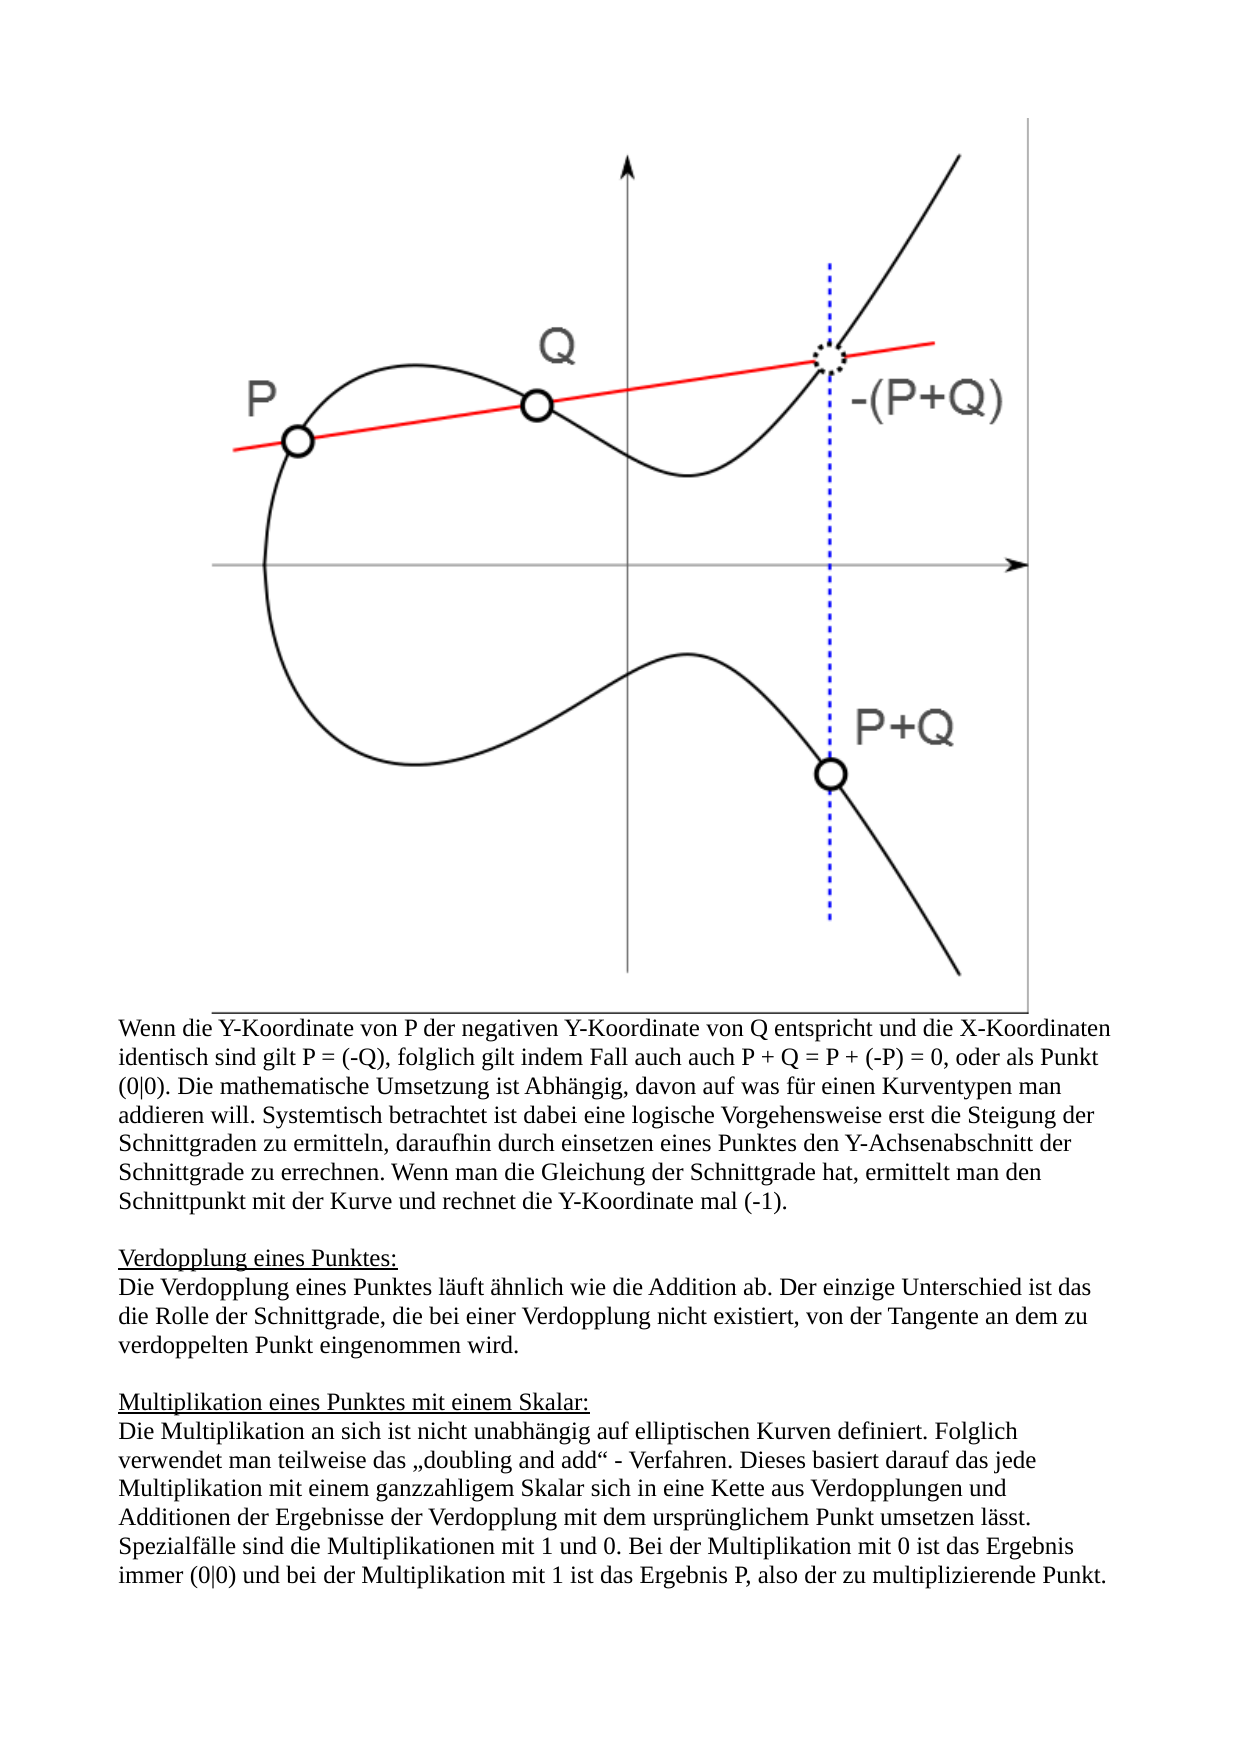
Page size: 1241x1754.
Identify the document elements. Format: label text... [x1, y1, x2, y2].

text Wenn die Y-Koordinate von P der negativen Y-Koordinate von Q entspricht und die X-Koordinaten identisch sind gilt P = (-Q), folglich gilt indem Fall auch auch P + Q = P + (-P) = 0, oder als Punkt (0|0). Die mathematische Umsetzung ist Abhängig, davon auf was für einen Kurventypen man addieren will. Systemtisch betrachtet ist dabei eine logische Vorgehensweise erst die Steigung der Schnittgraden zu ermitteln, daraufhin durch einsetzen eines Punktes den Y-Achsenabschnitt der Schnittgrade zu errechnen. Wenn man die Gleichung der Schnittgrade hat, ermittelt man den Schnittpunkt mit der Kurve und rechnet die Y-Koordinate mal (-1). [118, 1014, 1122, 1215]
text Spezialfälle sind die Multiplikationen mit 1 und 0. Bei der Multiplikation mit 0 ist das Ergebnis immer (0|0) und bei der Multiplikation mit 1 ist das Ergebnis P, also der zu multiplizierende Punkt. [118, 1531, 1122, 1588]
text Multiplikation eines Punktes mit einem Skalar: [118, 1387, 1122, 1416]
text Die Multiplikation an sich ist nicht unabhängig auf elliptischen Kurven definiert. Folglich verwendet man teilweise das „doubling and add“ - Verfahren. Dieses basiert darauf das jede Multiplikation mit einem ganzzahligem Skalar sich in eine Kette aus Verdopplungen und Additionen der Ergebnisse der Verdopplung mit dem ursprünglichem Punkt umsetzen lässt. [118, 1416, 1122, 1531]
text Die Verdopplung eines Punktes läuft ähnlich wie die Addition ab. Der einzige Unterschied ist das die Rolle der Schnittgrade, die bei einer Verdopplung nicht existiert, von der Tangente an dem zu verdoppelten Punkt eingenommen wird. [118, 1272, 1122, 1358]
picture [211, 118, 1029, 1014]
text Verdopplung eines Punktes: [118, 1243, 1122, 1272]
